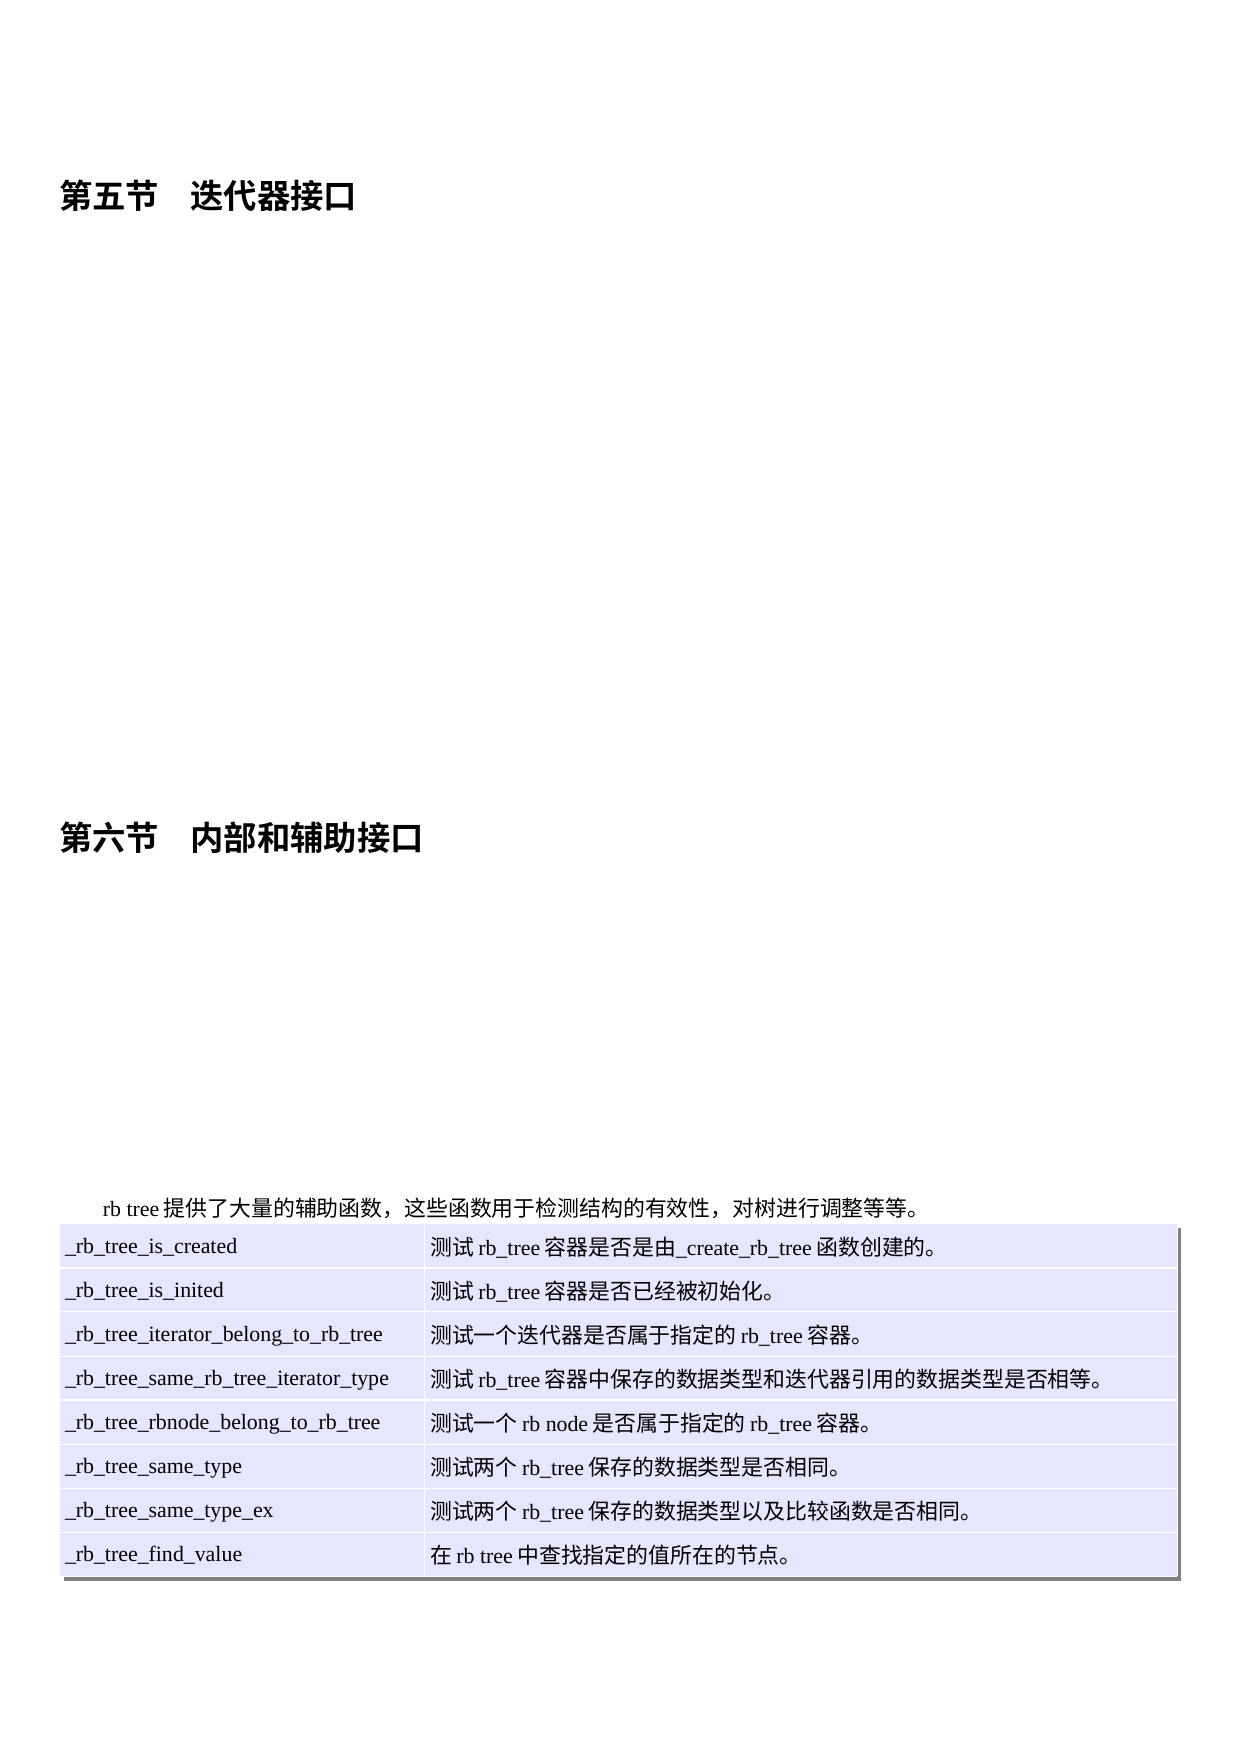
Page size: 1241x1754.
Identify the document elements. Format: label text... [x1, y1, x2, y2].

table_cell _rb_tree_find_value [60, 1533, 424, 1576]
table_cell _rb_tree_is_inited [60, 1269, 424, 1311]
table_cell _rb_tree_same_type_ex [60, 1489, 424, 1532]
table_cell _rb_tree_rbnode_belong_to_rb_tree [60, 1401, 424, 1444]
table_cell 测试rb_tree容器是否已经被初始化。 [425, 1269, 1177, 1311]
table_cell 测试两个rb_tree保存的数据类型是否相同。 [425, 1445, 1177, 1488]
table_cell 在rb tree中查找指定的值所在的节点。 [425, 1533, 1177, 1576]
table_header _rb_tree_is_created [60, 1224, 424, 1267]
table_cell _rb_tree_same_rb_tree_iterator_type [60, 1357, 424, 1399]
table_cell 测试一个迭代器是否属于指定的rb_tree容器。 [425, 1312, 1177, 1356]
table_cell 测试一个rb node是否属于指定的rb_tree容器。 [425, 1401, 1177, 1444]
table_header 测试rb_tree容器是否是由_create_rb_tree函数创建的。 [425, 1224, 1177, 1267]
subtitle 迭代器接口 [59, 162, 1181, 227]
table_cell _rb_tree_same_type [60, 1445, 424, 1488]
table_cell 测试两个rb_tree保存的数据类型以及比较函数是否相同。 [425, 1489, 1177, 1532]
subtitle 内部和辅助接口 [59, 804, 1181, 869]
table_cell 测试rb_tree容器中保存的数据类型和迭代器引用的数据类型是否相等。 [425, 1357, 1177, 1399]
table_cell _rb_tree_iterator_belong_to_rb_tree [60, 1312, 424, 1356]
text rb tree提供了大量的辅助函数，这些函数用于检测结构的有效性，对树进行调整等等。 [59, 1191, 1181, 1223]
